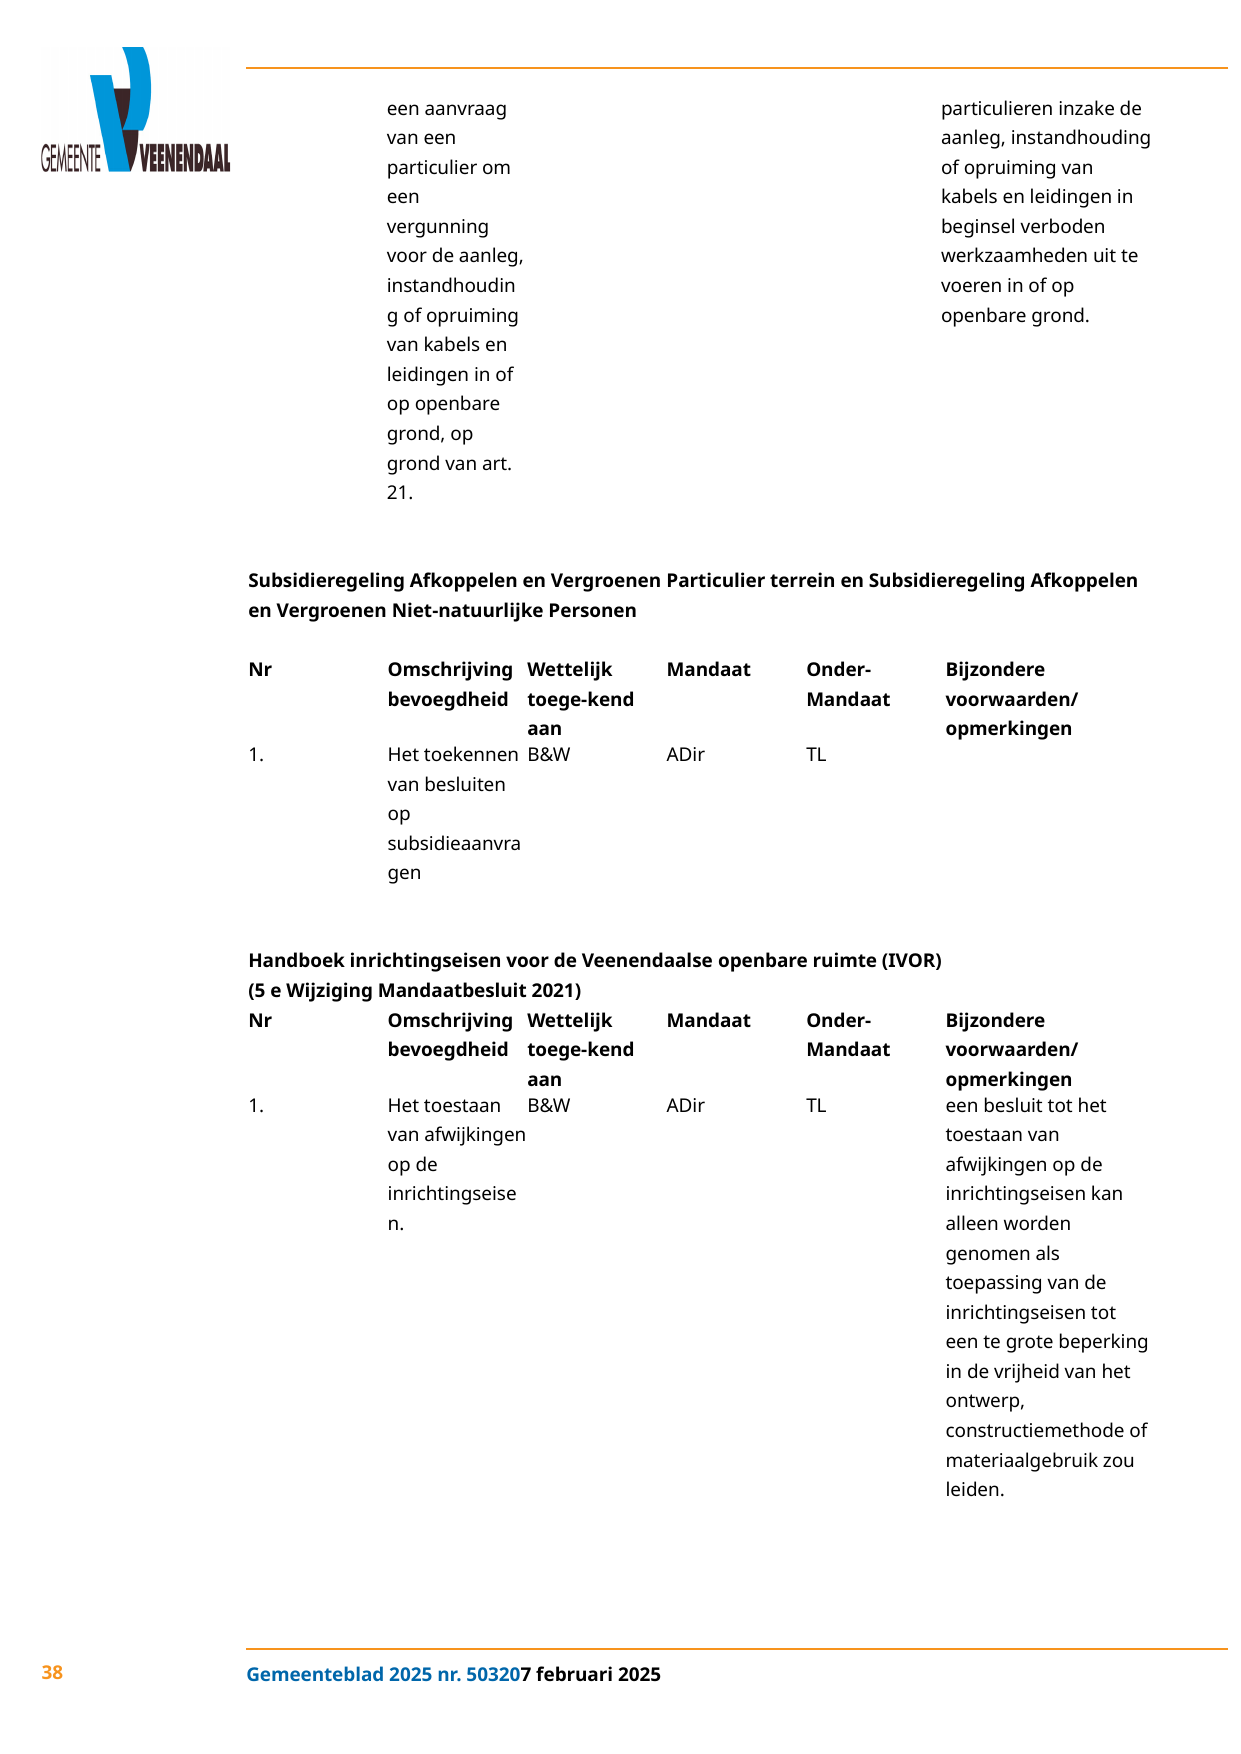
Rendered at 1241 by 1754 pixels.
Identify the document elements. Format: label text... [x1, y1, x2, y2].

table_cell een besluit tot het toestaan van afwijkingen op de inrichtingseisen kan alleen worden genomen als toepassing van de inrichtingseisen tot een te grote beperking in de vrijheid van het ontwerp, constructiemethode of materiaalgebruik zou leiden. [945, 1092, 1152, 1532]
table_cell [945, 741, 1152, 885]
picture [41, 47, 130, 172]
table_cell B&W [527, 741, 666, 885]
table_cell [248, 95, 387, 505]
text Handboek inrichtingseisen voor de Veenendaalse openbare ruimte (IVOR) [248, 948, 1152, 973]
table_cell ADir [666, 741, 806, 885]
table_header Omschrijving bevoegdheid [388, 1007, 527, 1092]
table_header Onder- Mandaat [806, 1007, 945, 1092]
table_cell B&W [527, 1092, 666, 1532]
table_header Nr [248, 1007, 387, 1092]
text (5 e Wijziging Mandaatbesluit 2021) [248, 977, 1152, 1003]
table_header Bijzondere voorwaarden/ opmerkingen [945, 1007, 1152, 1092]
picture [123, 47, 231, 172]
table_header Wettelijk toege-kend aan [527, 656, 666, 741]
table_cell TL [806, 1092, 945, 1532]
table_cell 1. [248, 741, 387, 885]
table_header Wettelijk toege-kend aan [527, 1007, 666, 1092]
table_header Bijzondere voorwaarden/ opmerkingen [945, 656, 1152, 741]
table_cell [802, 95, 941, 505]
text Subsidieregeling Afkoppelen en Vergroenen Particulier terrein en Subsidieregeling Afkoppelen en Vergroenen Niet-natuurlijke Personen [248, 567, 1152, 623]
table_cell 1. [248, 1092, 387, 1532]
table_cell Het toekennen van besluiten op subsidieaanvragen [388, 741, 527, 885]
table_cell Het toestaan van afwijkingen op de inrichtingseisen. [388, 1092, 527, 1532]
table_cell TL [806, 741, 945, 885]
table_header Nr [248, 656, 387, 741]
table_cell [664, 95, 802, 505]
table_cell ADir [666, 1092, 806, 1532]
table_cell [525, 95, 664, 505]
table_cell particulieren inzake de aanleg, instandhouding of opruiming van kabels en leidingen in beginsel verboden werkzaamheden uit te voeren in of op openbare grond. [941, 95, 1152, 505]
table_header Mandaat [666, 656, 806, 741]
table_cell een aanvraag van een particulier om een vergunning voor de aanleg, instandhouding of opruiming van kabels en leidingen in of op openbare grond, op grond van art. 21. [387, 95, 525, 505]
table_header Onder- Mandaat [806, 656, 945, 741]
table_header Omschrijving bevoegdheid [388, 656, 527, 741]
table_header Mandaat [666, 1007, 806, 1092]
